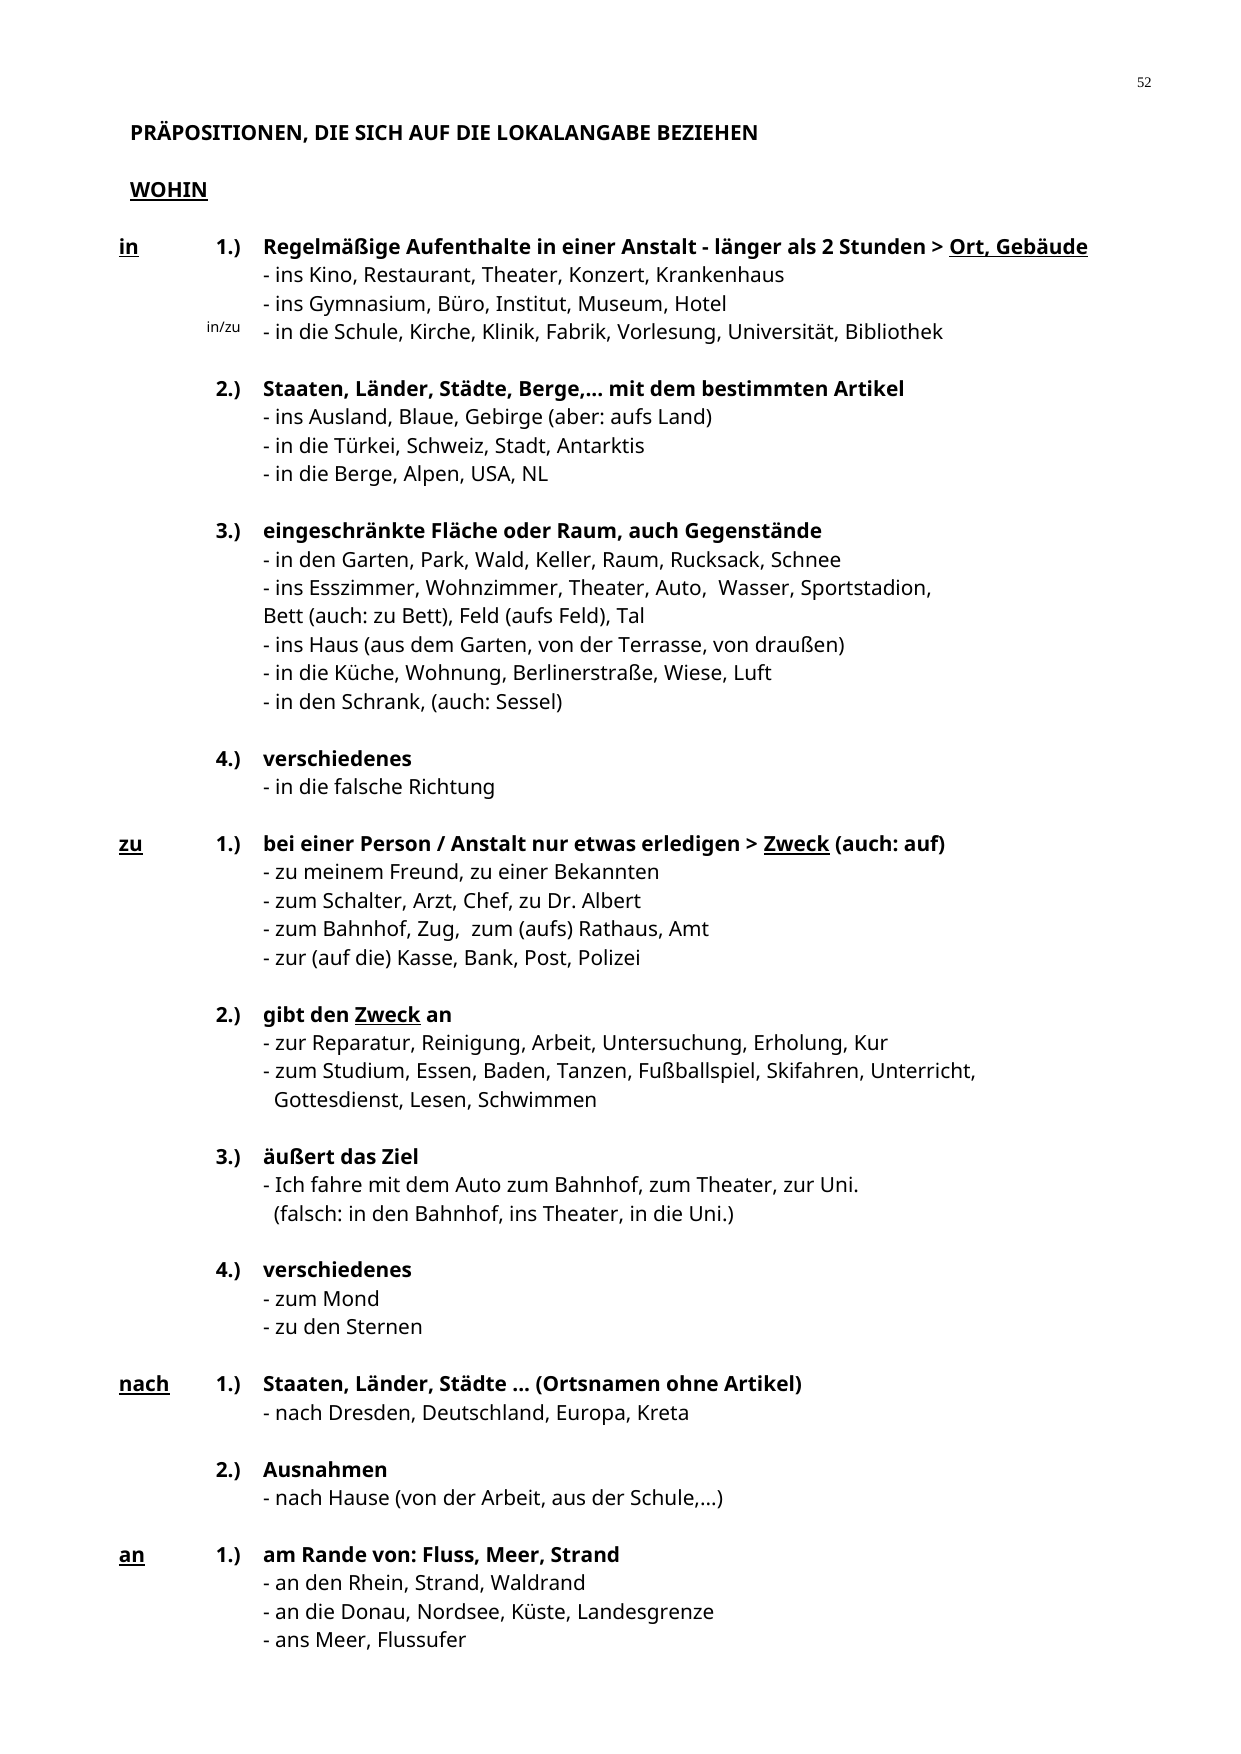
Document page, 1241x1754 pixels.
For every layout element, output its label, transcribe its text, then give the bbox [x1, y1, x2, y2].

table_cell [193, 260, 252, 289]
table_cell [193, 1085, 252, 1113]
table_cell [252, 488, 1123, 516]
table_cell [193, 289, 252, 317]
table_cell [193, 545, 252, 573]
table_cell [193, 1625, 252, 1654]
table_cell [193, 459, 252, 488]
table_cell bei einer Person / Anstalt nur etwas erledigen > Zweck (auch: auf) [252, 829, 1123, 857]
table_cell Staaten, Länder, Städte ... (Ortsnamen ohne Artikel) [252, 1369, 1123, 1398]
table_cell [108, 886, 192, 914]
table_cell [193, 1569, 252, 1597]
table_cell [193, 1341, 252, 1369]
table_cell [108, 1569, 192, 1597]
table_cell [193, 1028, 252, 1057]
table_cell - in die falsche Richtung [252, 772, 1123, 801]
table_cell [193, 1170, 252, 1199]
table_cell [252, 1227, 1123, 1256]
table_cell [193, 772, 252, 801]
table_cell [193, 1227, 252, 1256]
table_cell [108, 1142, 192, 1170]
table_cell [252, 1512, 1123, 1540]
table_header in [108, 232, 192, 260]
table_cell - in den Schrank, (auch: Sessel) [252, 687, 1123, 715]
table_cell - ins Gymnasium, Büro, Institut, Museum, Hotel [252, 289, 1123, 317]
table_cell [108, 772, 192, 801]
table_cell [193, 1199, 252, 1227]
table_cell [108, 1512, 192, 1540]
table_cell - nach Dresden, Deutschland, Europa, Kreta [252, 1398, 1123, 1426]
table_cell [193, 886, 252, 914]
table_cell [252, 1341, 1123, 1369]
table_cell [193, 1512, 252, 1540]
table_cell - ins Ausland, Blaue, Gebirge (aber: aufs Land) [252, 403, 1123, 431]
table_cell - zum Bahnhof, Zug, zum (aufs) Rathaus, Amt [252, 914, 1123, 943]
table_cell [193, 687, 252, 715]
table_cell - zur (auf die) Kasse, Bank, Post, Polizei [252, 943, 1123, 971]
table_cell [108, 260, 192, 289]
table_cell - in die Berge, Alpen, USA, NL [252, 459, 1123, 488]
table_cell [193, 943, 252, 971]
table_cell 1.) [193, 1540, 252, 1568]
table_cell gibt den Zweck an [252, 1000, 1123, 1028]
table_cell [193, 1313, 252, 1341]
table_cell [108, 1426, 192, 1455]
table_cell [193, 801, 252, 829]
table_cell [108, 289, 192, 317]
table_cell - zur Reparatur, Reinigung, Arbeit, Untersuchung, Erholung, Kur [252, 1028, 1123, 1057]
table_cell [108, 744, 192, 772]
table_cell - ans Meer, Flussufer [252, 1625, 1123, 1654]
table_cell [193, 715, 252, 744]
table_cell [108, 858, 192, 886]
table_cell - an den Rhein, Strand, Waldrand [252, 1569, 1123, 1597]
table_cell - nach Hause (von der Arbeit, aus der Schule,...) [252, 1483, 1123, 1512]
table_cell - zu meinem Freund, zu einer Bekannten [252, 858, 1123, 886]
table_cell - in den Garten, Park, Wald, Keller, Raum, Rucksack, Schnee [252, 545, 1123, 573]
table_cell [193, 630, 252, 658]
table_cell [193, 659, 252, 687]
table_header Regelmäßige Aufenthalte in einer Anstalt - länger als 2 Stunden > Ort, Gebäude [252, 232, 1123, 260]
table_cell - an die Donau, Nordsee, Küste, Landesgrenze [252, 1597, 1123, 1625]
table_cell [108, 374, 192, 402]
table_cell [108, 1455, 192, 1483]
table_cell [108, 1313, 192, 1341]
table_cell [193, 431, 252, 459]
table_cell - in die Küche, Wohnung, Berlinerstraße, Wiese, Luft [252, 659, 1123, 687]
table_cell [252, 1114, 1123, 1142]
table_cell [193, 1284, 252, 1312]
table_cell 1.) [193, 829, 252, 857]
table_cell an [108, 1540, 192, 1568]
table_cell 4.) [193, 1256, 252, 1284]
table_cell [108, 630, 192, 658]
table_cell Gottesdienst, Lesen, Schwimmen [252, 1085, 1123, 1113]
table_cell in/zu [193, 317, 252, 346]
table_cell [193, 1114, 252, 1142]
table_cell [108, 317, 192, 346]
table_cell [193, 602, 252, 630]
text PRÄPOSITIONEN, DIE SICH AUF DIE LOKALANGABE BEZIEHEN [130, 118, 1152, 147]
table_cell 3.) [193, 1142, 252, 1170]
table_cell [108, 1085, 192, 1113]
table_cell [108, 459, 192, 488]
table_cell verschiedenes [252, 1256, 1123, 1284]
table_cell [193, 573, 252, 602]
table_cell [252, 346, 1123, 374]
table_cell - Ich fahre mit dem Auto zum Bahnhof, zum Theater, zur Uni. [252, 1170, 1123, 1199]
table_cell [108, 1199, 192, 1227]
table_cell [108, 403, 192, 431]
text WOHIN [130, 175, 1152, 203]
table_cell - zum Mond [252, 1284, 1123, 1312]
table_cell [108, 1483, 192, 1512]
table_cell 2.) [193, 1000, 252, 1028]
table_cell - ins Haus (aus dem Garten, von der Terrasse, von draußen) [252, 630, 1123, 658]
table_cell [252, 715, 1123, 744]
table_cell [108, 488, 192, 516]
table_cell [108, 573, 192, 602]
table_cell [108, 1284, 192, 1312]
table_cell [108, 715, 192, 744]
table_cell [108, 545, 192, 573]
table_cell [193, 914, 252, 943]
table_cell [108, 346, 192, 374]
table_cell [193, 346, 252, 374]
table_header 1.) [193, 232, 252, 260]
table_cell [108, 801, 192, 829]
table_cell [108, 1028, 192, 1057]
table_cell äußert das Ziel [252, 1142, 1123, 1170]
table_cell [108, 1398, 192, 1426]
table_cell [193, 1426, 252, 1455]
table_cell 2.) [193, 1455, 252, 1483]
table_cell [108, 1000, 192, 1028]
table_cell [193, 1057, 252, 1085]
table_cell - zum Studium, Essen, Baden, Tanzen, Fußballspiel, Skifahren, Unterricht, [252, 1057, 1123, 1085]
table_cell - in die Türkei, Schweiz, Stadt, Antarktis [252, 431, 1123, 459]
table_cell [193, 858, 252, 886]
table_cell zu [108, 829, 192, 857]
table_cell [108, 971, 192, 1000]
table_cell verschiedenes [252, 744, 1123, 772]
table_cell [252, 971, 1123, 1000]
table_cell [193, 971, 252, 1000]
table_cell - in die Schule, Kirche, Klinik, Fabrik, Vorlesung, Universität, Bibliothek [252, 317, 1123, 346]
table_cell - zum Schalter, Arzt, Chef, zu Dr. Albert [252, 886, 1123, 914]
table_cell 2.) [193, 374, 252, 402]
table_cell am Rande von: Fluss, Meer, Strand [252, 1540, 1123, 1568]
table_cell [108, 1114, 192, 1142]
table_cell [108, 1256, 192, 1284]
table_cell [108, 914, 192, 943]
table_cell [193, 488, 252, 516]
table_cell Ausnahmen [252, 1455, 1123, 1483]
table_cell [108, 659, 192, 687]
table_cell [108, 1170, 192, 1199]
table_cell [193, 1483, 252, 1512]
table_cell [252, 1426, 1123, 1455]
table_cell nach [108, 1369, 192, 1398]
table_cell [108, 687, 192, 715]
table_cell [108, 1597, 192, 1625]
table_cell [193, 1398, 252, 1426]
table_cell - ins Kino, Restaurant, Theater, Konzert, Krankenhaus [252, 260, 1123, 289]
table_cell [108, 602, 192, 630]
table_cell [108, 1227, 192, 1256]
table_cell - zu den Sternen [252, 1313, 1123, 1341]
table_cell [108, 1057, 192, 1085]
table_cell Staaten, Länder, Städte, Berge,... mit dem bestimmten Artikel [252, 374, 1123, 402]
table_cell [108, 431, 192, 459]
table_cell [252, 801, 1123, 829]
table_cell [108, 1625, 192, 1654]
table_cell Bett (auch: zu Bett), Feld (aufs Feld), Tal [252, 602, 1123, 630]
table_cell - ins Esszimmer, Wohnzimmer, Theater, Auto, Wasser, Sportstadion, [252, 573, 1123, 602]
table_cell 3.) [193, 516, 252, 545]
table_cell [193, 403, 252, 431]
table_cell eingeschränkte Fläche oder Raum, auch Gegenstände [252, 516, 1123, 545]
table_cell [108, 1341, 192, 1369]
table_cell [108, 943, 192, 971]
table_cell 4.) [193, 744, 252, 772]
table_cell [193, 1597, 252, 1625]
table_cell (falsch: in den Bahnhof, ins Theater, in die Uni.) [252, 1199, 1123, 1227]
table_cell 1.) [193, 1369, 252, 1398]
table_cell [108, 516, 192, 545]
